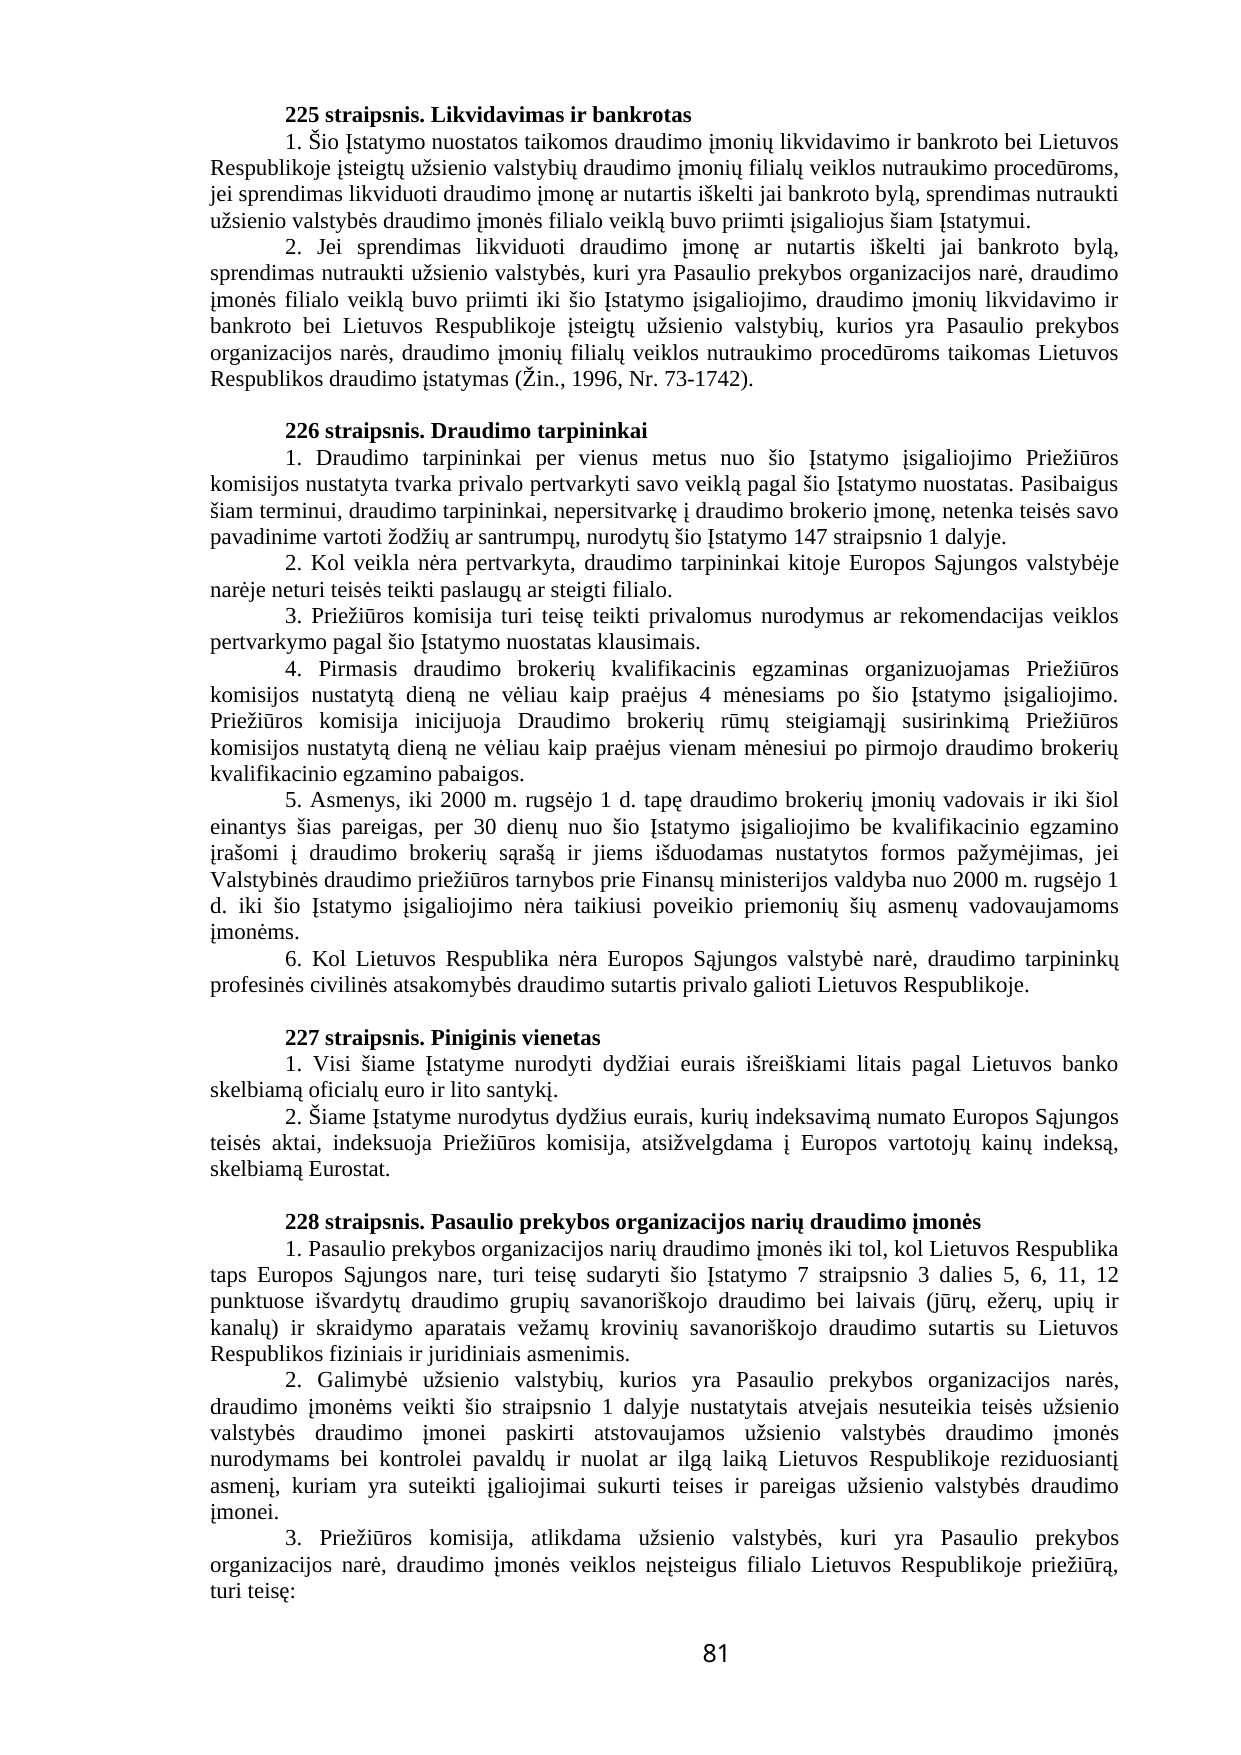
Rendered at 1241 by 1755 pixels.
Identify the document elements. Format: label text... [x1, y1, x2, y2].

text 2. Šiame Įstatyme nurodytus dydžius eurais, kurių indeksavimą numato Europos Sąjungos teisės aktai, indeksuoja Priežiūros komisija, atsižvelgdama į Europos vartotojų kainų indeksą, skelbiamą Eurostat. [210, 1103, 1120, 1182]
text 228 straipsnis. Pasaulio prekybos organizacijos narių draudimo įmonės [210, 1208, 1120, 1234]
text 5. Asmenys, iki 2000 m. rugsėjo 1 d. tapę draudimo brokerių įmonių vadovais ir iki šiol einantys šias pareigas, per 30 dienų nuo šio Įstatymo įsigaliojimo be kvalifikacinio egzamino įrašomi į draudimo brokerių sąrašą ir jiems išduodamas nustatytos formos pažymėjimas, jei Valstybinės draudimo priežiūros tarnybos prie Finansų ministerijos valdyba nuo 2000 m. rugsėjo 1 d. iki šio Įstatymo įsigaliojimo nėra taikiusi poveikio priemonių šių asmenų vadovaujamoms įmonėms. [210, 787, 1120, 945]
text 4. Pirmasis draudimo brokerių kvalifikacinis egzaminas organizuojamas Priežiūros komisijos nustatytą dieną ne vėliau kaip praėjus 4 mėnesiams po šio Įstatymo įsigaliojimo. Priežiūros komisija inicijuoja Draudimo brokerių rūmų steigiamąjį susirinkimą Priežiūros komisijos nustatytą dieną ne vėliau kaip praėjus vienam mėnesiui po pirmojo draudimo brokerių kvalifikacinio egzamino pabaigos. [210, 655, 1120, 787]
text 6. Kol Lietuvos Respublika nėra Europos Sąjungos valstybė narė, draudimo tarpininkų profesinės civilinės atsakomybės draudimo sutartis privalo galioti Lietuvos Respublikoje. [210, 945, 1120, 997]
text 3. Priežiūros komisija turi teisę teikti privalomus nurodymus ar rekomendacijas veiklos pertvarkymo pagal šio Įstatymo nuostatas klausimais. [210, 602, 1120, 655]
text 1. Pasaulio prekybos organizacijos narių draudimo įmonės iki tol, kol Lietuvos Respublika taps Europos Sąjungos nare, turi teisę sudaryti šio Įstatymo 7 straipsnio 3 dalies 5, 6, 11, 12 punktuose išvardytų draudimo grupių savanoriškojo draudimo bei laivais (jūrų, ežerų, upių ir kanalų) ir skraidymo aparatais vežamų krovinių savanoriškojo draudimo sutartis su Lietuvos Respublikos fiziniais ir juridiniais asmenimis. [210, 1234, 1120, 1366]
text 226 straipsnis. Draudimo tarpininkai [210, 418, 1120, 444]
text 2. Kol veikla nėra pertvarkyta, draudimo tarpininkai kitoje Europos Sąjungos valstybėje narėje neturi teisės teikti paslaugų ar steigti filialo. [210, 549, 1120, 602]
text 1. Šio Įstatymo nuostatos taikomos draudimo įmonių likvidavimo ir bankroto bei Lietuvos Respublikoje įsteigtų užsienio valstybių draudimo įmonių filialų veiklos nutraukimo procedūroms, jei sprendimas likviduoti draudimo įmonę ar nutartis iškelti jai bankroto bylą, sprendimas nutraukti užsienio valstybės draudimo įmonės filialo veiklą buvo priimti įsigaliojus šiam Įstatymui. [210, 128, 1120, 233]
text 2. Galimybė užsienio valstybių, kurios yra Pasaulio prekybos organizacijos narės, draudimo įmonėms veikti šio straipsnio 1 dalyje nustatytais atvejais nesuteikia teisės užsienio valstybės draudimo įmonei paskirti atstovaujamos užsienio valstybės draudimo įmonės nurodymams bei kontrolei pavaldų ir nuolat ar ilgą laiką Lietuvos Respublikoje reziduosiantį asmenį, kuriam yra suteikti įgaliojimai sukurti teises ir pareigas užsienio valstybės draudimo įmonei. [210, 1366, 1120, 1524]
text 2. Jei sprendimas likviduoti draudimo įmonę ar nutartis iškelti jai bankroto bylą, sprendimas nutraukti užsienio valstybės, kuri yra Pasaulio prekybos organizacijos narė, draudimo įmonės filialo veiklą buvo priimti iki šio Įstatymo įsigaliojimo, draudimo įmonių likvidavimo ir bankroto bei Lietuvos Respublikoje įsteigtų užsienio valstybių, kurios yra Pasaulio prekybos organizacijos narės, draudimo įmonių filialų veiklos nutraukimo procedūroms taikomas Lietuvos Respublikos draudimo įstatymas (Žin., 1996, Nr. 73-1742). [210, 233, 1120, 391]
text 227 straipsnis. Piniginis vienetas [210, 1024, 1120, 1050]
text 225 straipsnis. Likvidavimas ir bankrotas [210, 101, 1120, 128]
text 3. Priežiūros komisija, atlikdama užsienio valstybės, kuri yra Pasaulio prekybos organizacijos narė, draudimo įmonės veiklos neįsteigus filialo Lietuvos Respublikoje priežiūrą, turi teisę: [210, 1524, 1120, 1603]
text 1. Draudimo tarpininkai per vienus metus nuo šio Įstatymo įsigaliojimo Priežiūros komisijos nustatyta tvarka privalo pertvarkyti savo veiklą pagal šio Įstatymo nuostatas. Pasibaigus šiam terminui, draudimo tarpininkai, nepersitvarkę į draudimo brokerio įmonę, netenka teisės savo pavadinime vartoti žodžių ar santrumpų, nurodytų šio Įstatymo 147 straipsnio 1 dalyje. [210, 444, 1120, 549]
text 1. Visi šiame Įstatyme nurodyti dydžiai eurais išreiškiami litais pagal Lietuvos banko skelbiamą oficialų euro ir lito santykį. [210, 1050, 1120, 1103]
